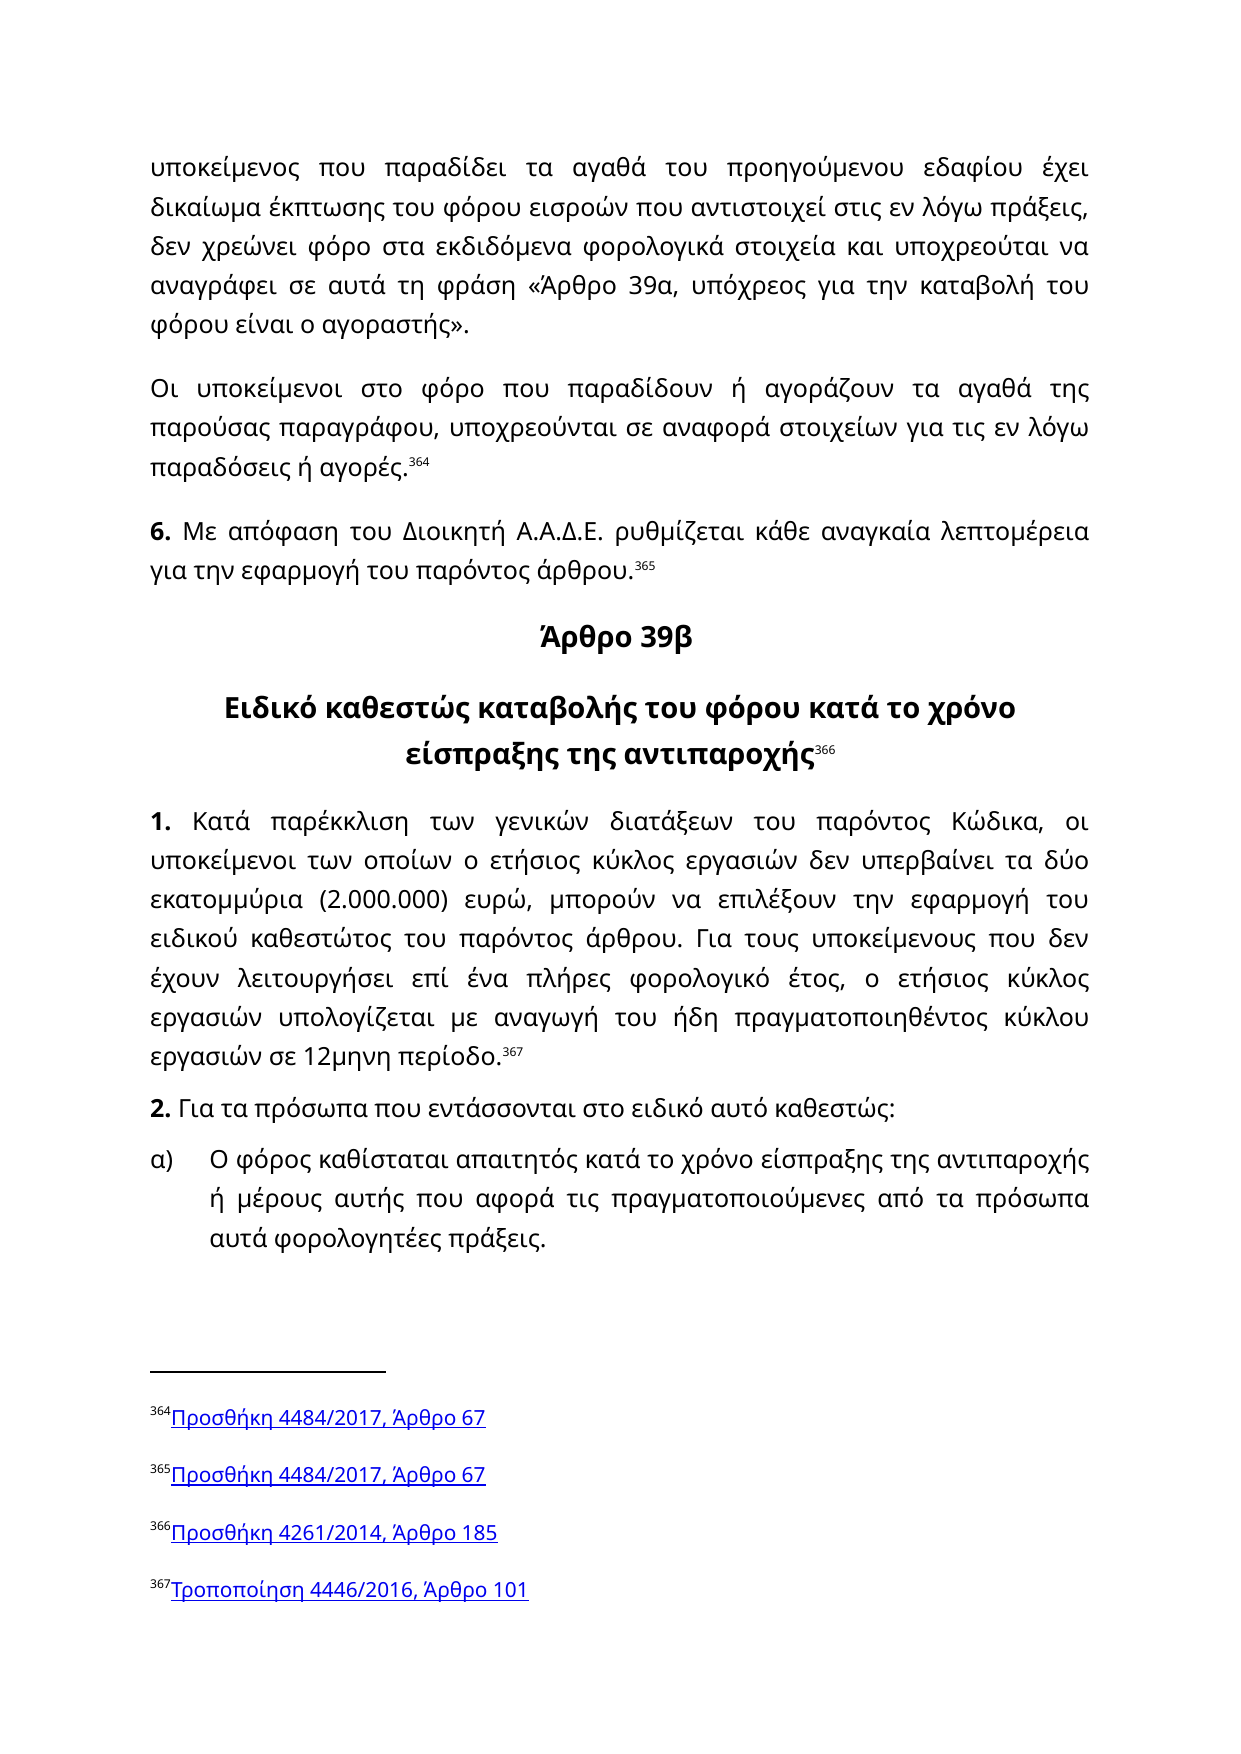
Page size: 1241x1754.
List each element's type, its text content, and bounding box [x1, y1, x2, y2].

text Τροποποίηση 4446/2016, Άρθρο 101 [150, 1576, 1090, 1604]
subtitle Άρθρο 39β [150, 617, 1090, 656]
list α) Ο φόρος καθίσταται απαιτητός κατά το χρόνο είσπραξης της αντιπαροχής ή μέρους αυτής που αφορά τις πραγματοποιούμενες από τα πρόσωπα αυτά φορολογητέες πράξεις. [150, 1142, 1090, 1254]
text υποκείµενος που παραδίδει τα αγαθά του προηγούµενου εδαφίου έχει δικαίωµα έκπτωσης του φόρου εισροών που αντιστοιχεί στις εν λόγω πράξεις, δεν χρεώνει φόρο στα εκδιδόµενα φορολογικά στοιχεία και υποχρεούται να αναγράφει σε αυτά τη φράση «Άρθρο 39α, υπόχρεος για την καταβολή του φόρου είναι ο αγοραστής». [150, 150, 1090, 341]
text 2. Για τα πρόσωπα που εντάσσονται στο ειδικό αυτό καθεστώς: [150, 1090, 1090, 1124]
text Προσθήκη 4484/2017, Άρθρο 67 [150, 1403, 1090, 1431]
text 1. Κατά παρέκκλιση των γενικών διατάξεων του παρόντος Κώδικα, οι υποκείμενοι των οποίων ο ετήσιος κύκλος εργασιών δεν υπερβαίνει τα δύο εκατομμύρια (2.000.000) ευρώ, μπορούν να επιλέξουν την εφαρμογή του ειδικού καθεστώτος του παρόντος άρθρου. Για τους υποκείμενους που δεν έχουν λειτουργήσει επί ένα πλήρες φορολογικό έτος, ο ετήσιος κύκλος εργασιών υπολογίζεται με αναγωγή του ήδη πραγματοποιηθέντος κύκλου εργασιών σε 12μηνη περίοδο. [150, 803, 1090, 1073]
text 6. Με απόφαση του Διοικητή Α.Α.Δ.Ε. ρυθµίζεται κάθε αναγκαία λεπτοµέρεια για την εφαρµογή του παρόντος άρθρου. [150, 513, 1090, 587]
text Προσθήκη 4261/2014, Άρθρο 185 [150, 1518, 1090, 1546]
text Προσθήκη 4484/2017, Άρθρο 67 [150, 1460, 1090, 1489]
subtitle Ειδικό καθεστώς καταβολής του φόρου κατά το χρόνο είσπραξης της αντιπαροχής [150, 687, 1090, 773]
text Οι υποκείµενοι στο φόρο που παραδίδουν ή αγοράζουν τα αγαθά της παρούσας παραγράφου, υποχρεούνται σε αναφορά στοιχείων για τις εν λόγω παραδόσεις ή αγορές. [150, 371, 1090, 483]
